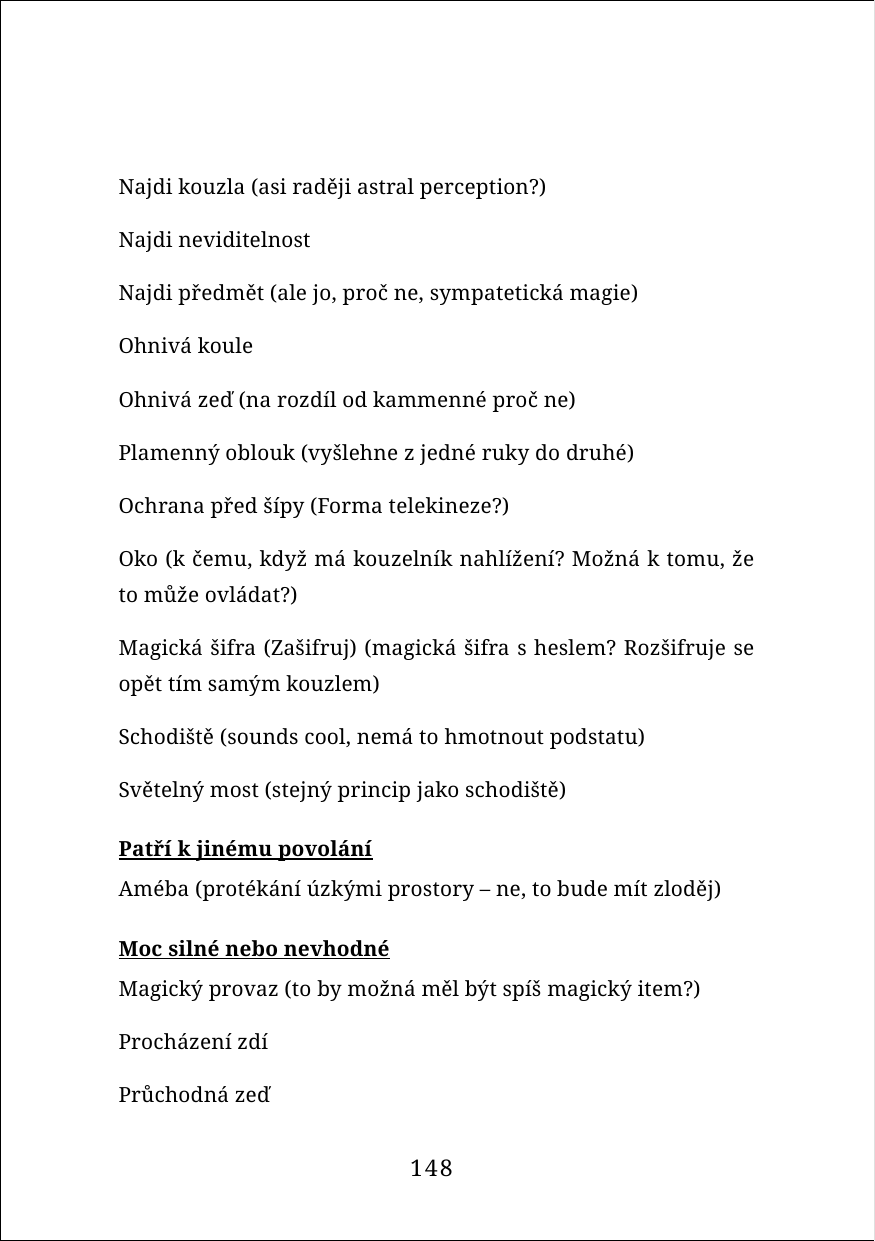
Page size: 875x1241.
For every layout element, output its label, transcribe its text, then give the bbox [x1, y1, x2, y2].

text Průchodná zeď [118, 1080, 756, 1109]
text Najdi předmět (ale jo, proč ne, sympatetická magie) [118, 278, 756, 307]
text Magický provaz (to by možná měl být spíš magický item?) [118, 974, 756, 1002]
subtitle Moc silné nebo nevhodné [118, 934, 756, 962]
text Najdi neviditelnost [118, 225, 756, 253]
text Magická šifra (Zašifruj) (magická šifra s heslem? Rozšifruje se opět tím samým kouzlem) [118, 633, 756, 697]
text Ohnivá koule [118, 331, 756, 360]
text Najdi kouzla (asi raději astral perception?) [118, 172, 756, 200]
text Améba (protékání úzkými prostory – ne, to bude mít zloděj) [118, 874, 756, 903]
text Oko (k čemu, když má kouzelník nahlížení? Možná k tomu, že to může ovládat?) [118, 544, 756, 608]
text Ohnivá zeď (na rozdíl od kammenné proč ne) [118, 385, 756, 413]
text Plamenný oblouk (vyšlehne z jedné ruky do druhé) [118, 438, 756, 466]
subtitle Patří k jinému povolání [118, 834, 756, 863]
text Světelný most (stejný princip jako schodiště) [118, 775, 756, 803]
text Procházení zdí [118, 1027, 756, 1056]
text Schodiště (sounds cool, nemá to hmotnout podstatu) [118, 722, 756, 750]
text Ochrana před šípy (Forma telekineze?) [118, 491, 756, 519]
